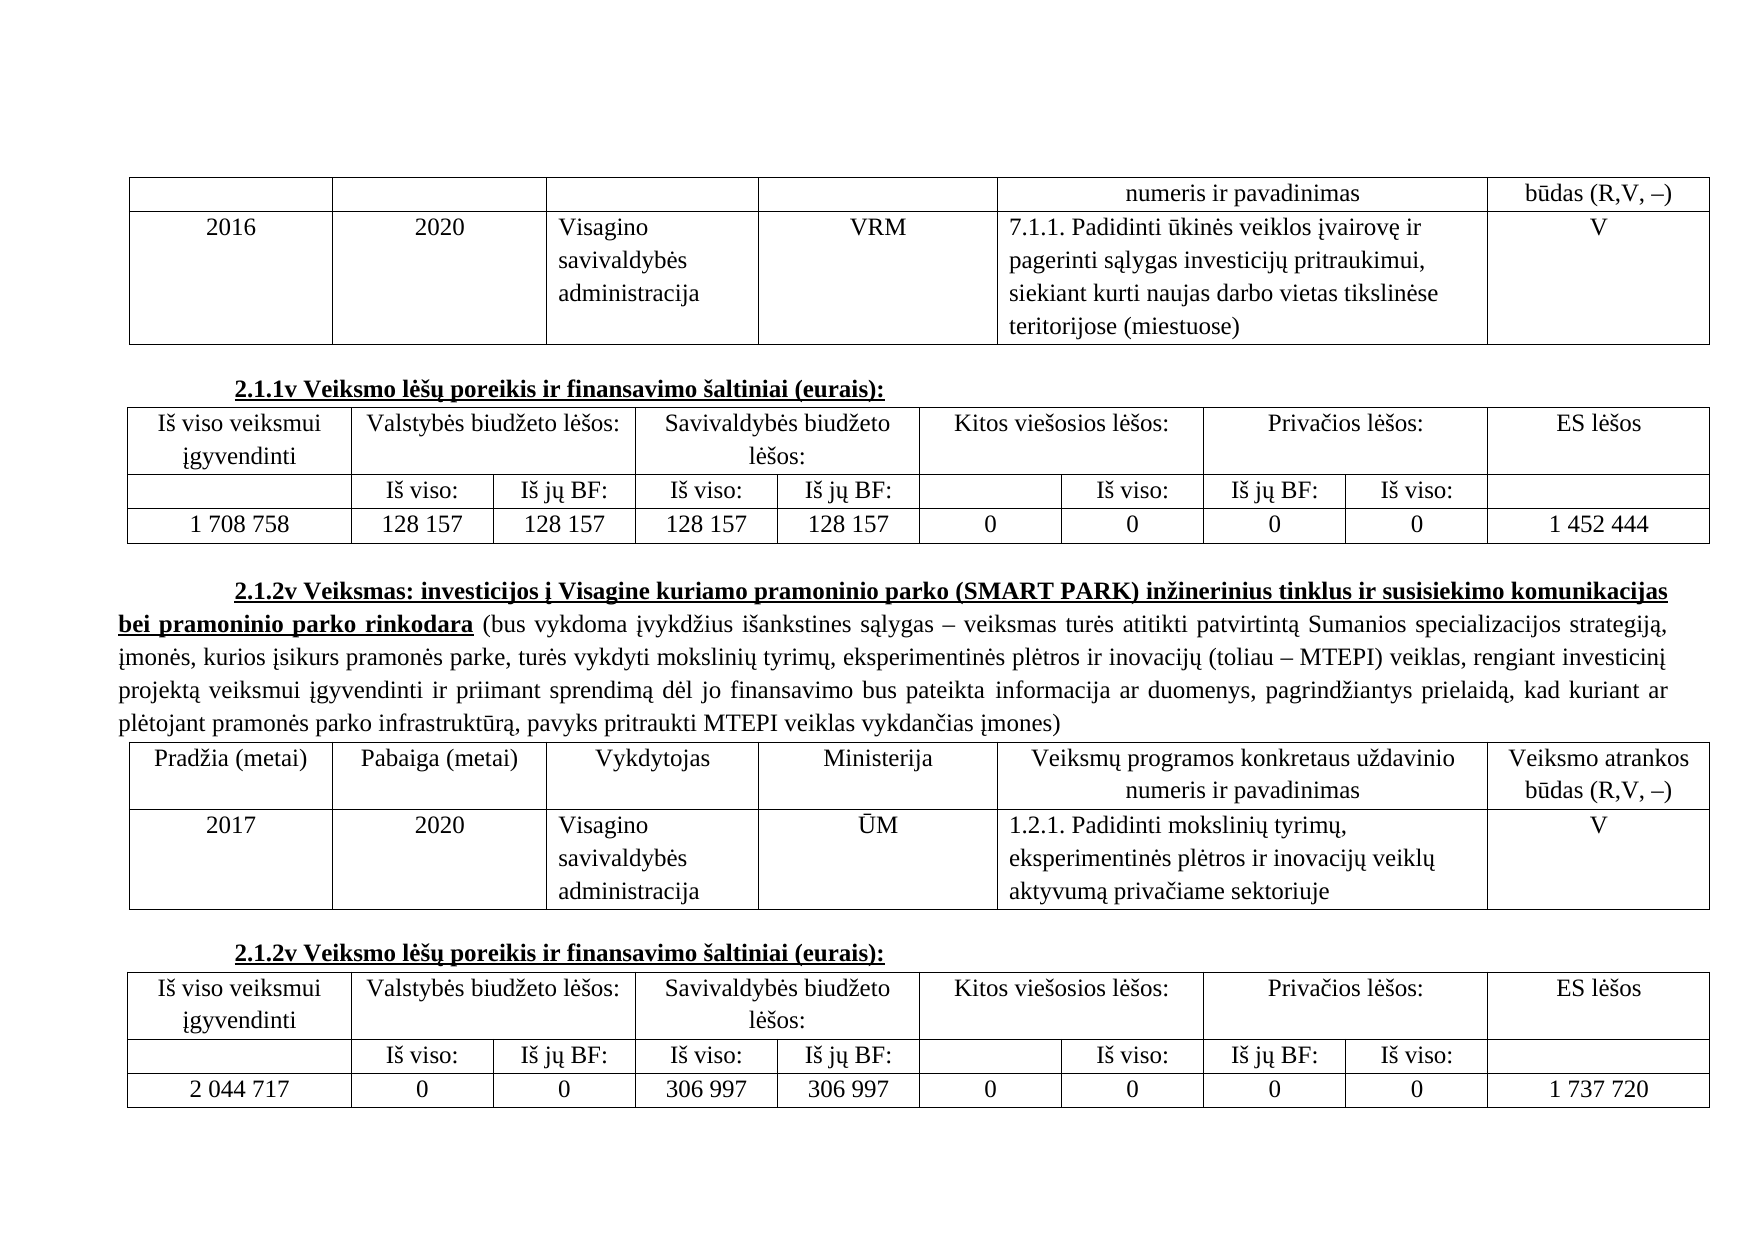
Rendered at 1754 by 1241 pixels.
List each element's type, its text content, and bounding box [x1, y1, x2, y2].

table_header Iš viso veiksmui įgyvendinti [128, 973, 351, 1039]
table_cell Iš jų BF: [778, 475, 919, 508]
table_cell Iš viso: [1062, 1040, 1203, 1073]
table_header Veiksmo atrankos būdas (R,V, –) [1488, 743, 1709, 809]
table_cell Iš jų BF: [778, 1040, 919, 1073]
table_cell 306 997 [636, 1074, 777, 1107]
table_header ES lėšos [1488, 973, 1709, 1039]
table_cell 7.1.1. Padidinti ūkinės veiklos įvairovę ir pagerinti sąlygas investicijų pritraukimui, siekiant kurti naujas darbo vietas tikslinėse teritorijose (miestuose) [998, 212, 1487, 344]
table_header ES lėšos [1488, 408, 1709, 474]
text 2.1.2v Veiksmo lėšų poreikis ir finansavimo šaltiniai (eurais): [118, 938, 1577, 967]
table_cell Iš viso: [1062, 475, 1203, 508]
table_cell Iš viso: [352, 475, 493, 508]
table_header Pabaiga (metai) [333, 743, 546, 809]
table_header [547, 178, 758, 211]
table_cell VRM [759, 212, 997, 344]
table_cell [1488, 1040, 1709, 1073]
table_header Kitos viešosios lėšos: [920, 408, 1203, 474]
table_cell 0 [1346, 509, 1487, 542]
table_cell [920, 475, 1061, 508]
table_cell Iš viso: [1346, 1040, 1487, 1073]
table_cell 2017 [130, 810, 332, 909]
table_cell Iš viso: [636, 1040, 777, 1073]
table_header būdas (R,V, –) [1488, 178, 1709, 211]
table_cell [128, 475, 351, 508]
text 2.1.1v Veiksmo lėšų poreikis ir finansavimo šaltiniai (eurais): [118, 374, 1577, 403]
table_cell Iš jų BF: [494, 1040, 635, 1073]
table_header Ministerija [759, 743, 997, 809]
table_cell 0 [1346, 1074, 1487, 1107]
table_cell 306 997 [778, 1074, 919, 1107]
table_header numeris ir pavadinimas [998, 178, 1487, 211]
table_cell 128 157 [494, 509, 635, 542]
table_cell 0 [1062, 509, 1203, 542]
table_header Savivaldybės biudžeto lėšos: [636, 973, 919, 1039]
table_cell 0 [494, 1074, 635, 1107]
table_cell V [1488, 810, 1709, 909]
table_header [759, 178, 997, 211]
table_header [333, 178, 546, 211]
table_cell Iš jų BF: [1204, 475, 1345, 508]
table_cell V [1488, 212, 1709, 344]
table_header Valstybės biudžeto lėšos: [352, 408, 635, 474]
table_cell 1.2.1. Padidinti mokslinių tyrimų, eksperimentinės plėtros ir inovacijų veiklų aktyvumą privačiame sektoriuje [998, 810, 1487, 909]
table_cell 0 [1062, 1074, 1203, 1107]
table_header Iš viso veiksmui įgyvendinti [128, 408, 351, 474]
table_cell Iš viso: [1346, 475, 1487, 508]
table_cell 1 737 720 [1488, 1074, 1709, 1107]
table_header Savivaldybės biudžeto lėšos: [636, 408, 919, 474]
table_cell Iš viso: [352, 1040, 493, 1073]
table_header Kitos viešosios lėšos: [920, 973, 1203, 1039]
table_cell 2016 [130, 212, 332, 344]
table_cell 1 708 758 [128, 509, 351, 542]
table_cell Visagino savivaldybės administracija [547, 212, 758, 344]
table_cell 0 [920, 509, 1061, 542]
table_header [130, 178, 332, 211]
table_cell Iš jų BF: [1204, 1040, 1345, 1073]
table_cell [1488, 475, 1709, 508]
table_cell 0 [1204, 509, 1345, 542]
table_header Privačios lėšos: [1204, 408, 1487, 474]
table_header Veiksmų programos konkretaus uždavinio numeris ir pavadinimas [998, 743, 1487, 809]
table_cell 1 452 444 [1488, 509, 1709, 542]
table_cell [128, 1040, 351, 1073]
table_cell Iš jų BF: [494, 475, 635, 508]
table_cell 128 157 [636, 509, 777, 542]
table_cell Visagino savivaldybės administracija [547, 810, 758, 909]
table_header Valstybės biudžeto lėšos: [352, 973, 635, 1039]
table_cell 2020 [333, 212, 546, 344]
table_header Privačios lėšos: [1204, 973, 1487, 1039]
table_cell [920, 1040, 1061, 1073]
table_cell 0 [920, 1074, 1061, 1107]
text 2.1.2v Veiksmas: investicijos į Visagine kuriamo pramoninio parko (SMART PARK) inžinerinius tinklus ir susisiekimo komunikacijas bei pramoninio parko rinkodara (bus vykdoma įvykdžius išankstines sąlygas – veiksmas turės atitikti patvirtintą Sumanios specializacijos strategiją, įmonės, kurios įsikurs pramonės parke, turės vykdyti mokslinių tyrimų, eksperimentinės plėtros ir inovacijų (toliau – MTEPI) veiklas, rengiant investicinį projektą veiksmui įgyvendinti ir priimant sprendimą dėl jo finansavimo bus pateikta informacija ar duomenys, pagrindžiantys prielaidą, kad kuriant ar plėtojant pramonės parko infrastruktūrą, pavyks pritraukti MTEPI veiklas vykdančias įmones) [118, 576, 1668, 737]
table_cell 128 157 [778, 509, 919, 542]
table_cell ŪM [759, 810, 997, 909]
table_header Vykdytojas [547, 743, 758, 809]
table_header Pradžia (metai) [130, 743, 332, 809]
table_cell 2020 [333, 810, 546, 909]
table_cell 2 044 717 [128, 1074, 351, 1107]
table_cell 0 [1204, 1074, 1345, 1107]
table_cell Iš viso: [636, 475, 777, 508]
table_cell 0 [352, 1074, 493, 1107]
table_cell 128 157 [352, 509, 493, 542]
